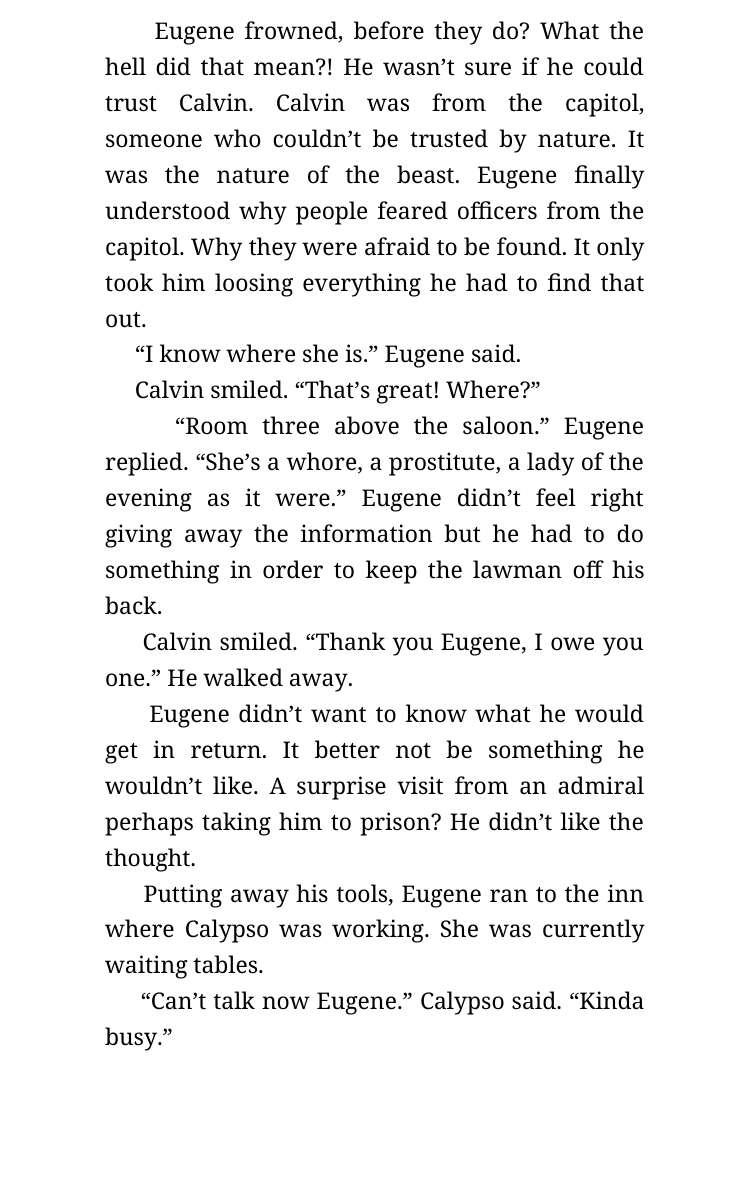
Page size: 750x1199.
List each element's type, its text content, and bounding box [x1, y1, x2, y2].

text Calvin smiled. “That’s great! Where?” [105, 374, 645, 406]
text “Can’t talk now Eugene.” Calypso said. “Kinda busy.” [105, 985, 645, 1052]
text Eugene didn’t want to know what he would get in return. It better not be something he wouldn’t like. A surprise visit from an admiral perhaps taking him to prison? He didn’t like the thought. [105, 698, 645, 873]
text Calvin smiled. “Thank you Eugene, I owe you one.” He walked away. [105, 626, 645, 693]
text “I know where she is.” Eugene said. [105, 338, 645, 370]
text “Room three above the saloon.” Eugene replied. “She’s a whore, a prostitute, a lady of the evening as it were.” Eugene didn’t feel right giving away the information but he had to do something in order to keep the lawman off his back. [105, 410, 645, 621]
text Putting away his tools, Eugene ran to the inn where Calypso was working. She was currently waiting tables. [105, 877, 645, 981]
text Eugene frowned, before they do? What the hell did that mean?! He wasn’t sure if he could trust Calvin. Calvin was from the capitol, someone who couldn’t be trusted by nature. It was the nature of the beast. Eugene finally understood why people feared officers from the capitol. Why they were afraid to be found. It only took him loosing everything he had to find that out. [105, 15, 645, 334]
